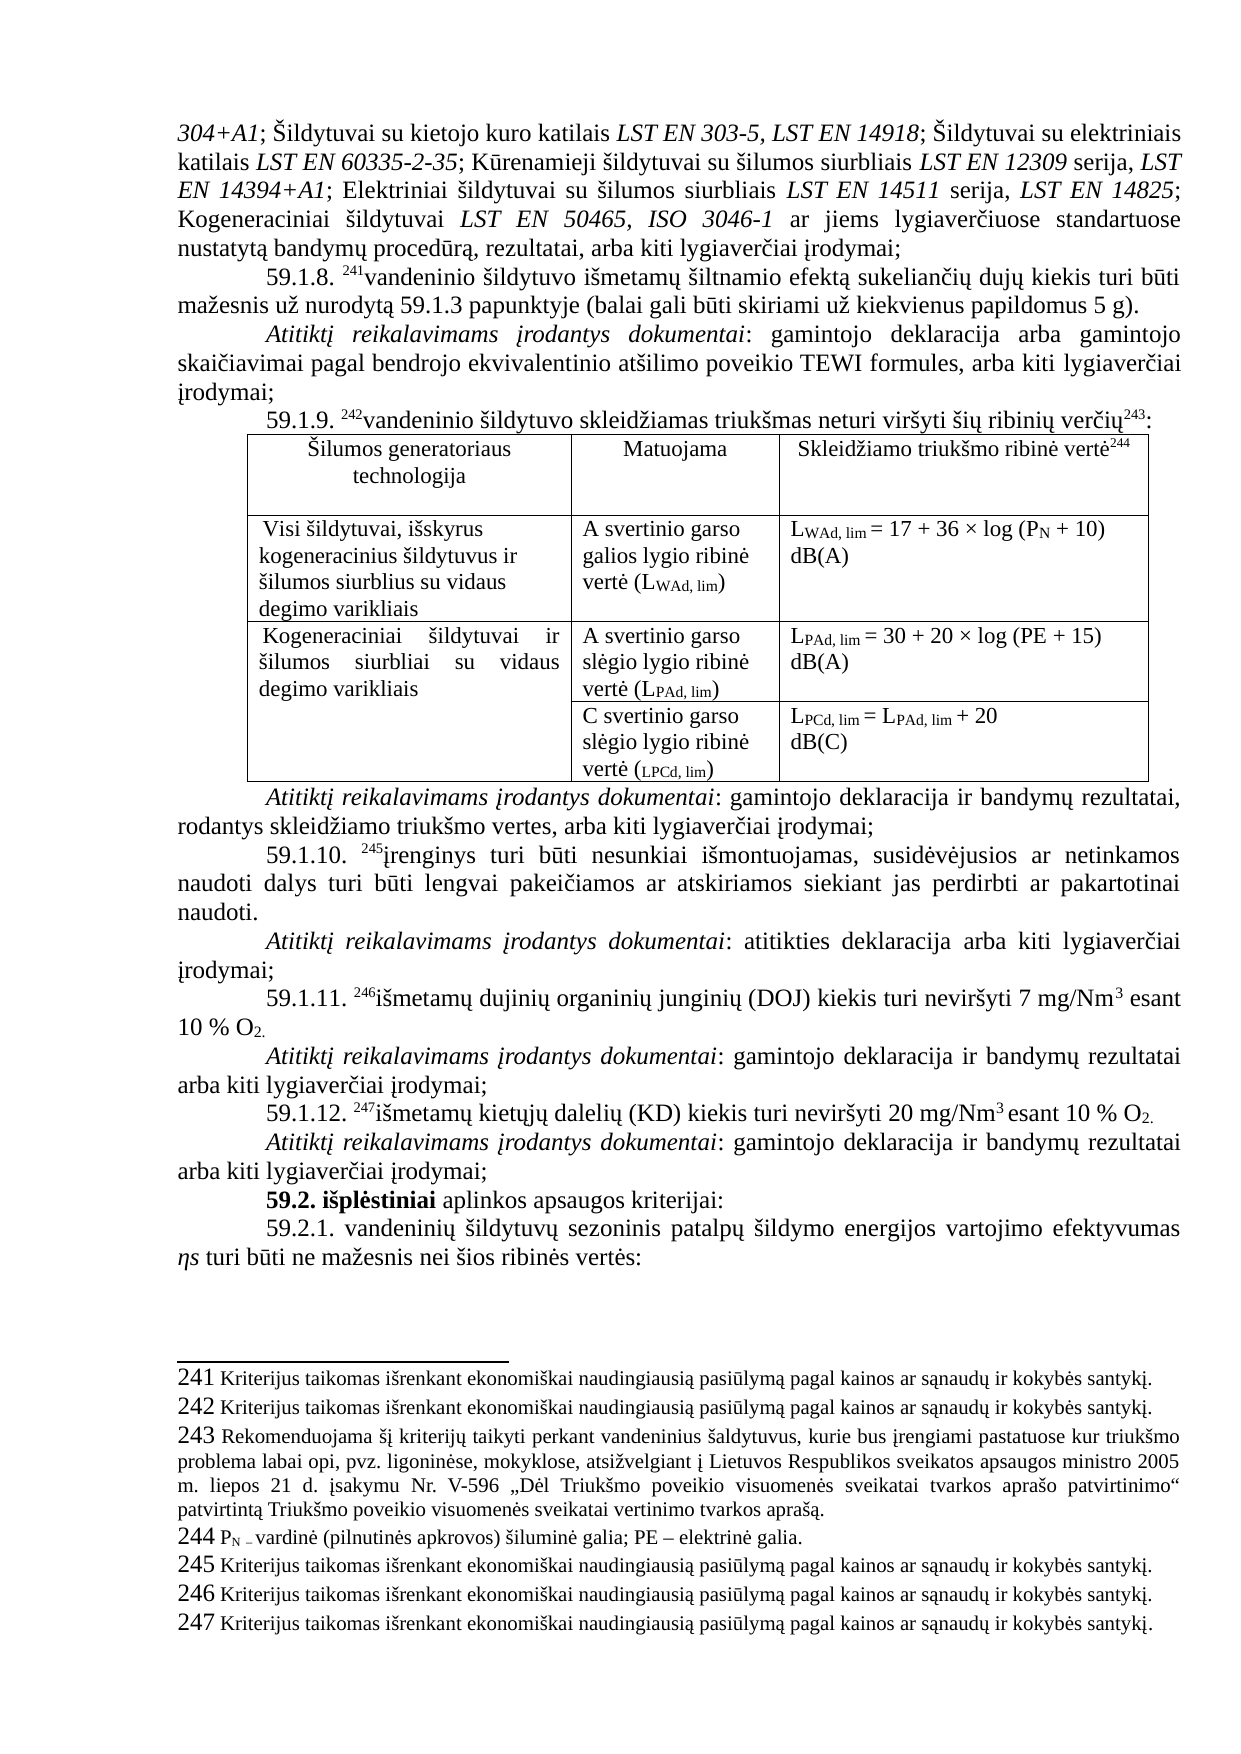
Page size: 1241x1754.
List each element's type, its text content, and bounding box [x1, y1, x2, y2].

table_header Matuojama [572, 435, 779, 514]
text 59.1.11. išmetamų dujinių organinių junginių (DOJ) kiekis turi neviršyti 7 mg/Nm3 esant 10 % O2. [177, 983, 1181, 1041]
text Kriterijus taikomas išrenkant ekonomiškai naudingiausią pasiūlymą pagal kainos ar sąnaudų ir kokybės santykį. [177, 1362, 1181, 1391]
text 59.2.1. vandeninių šildytuvų sezoninis patalpų šildymo energijos vartojimo efektyvumas ηs turi būti ne mažesnis nei šios ribinės vertės: [177, 1213, 1181, 1271]
text 59.1.9. vandeninio šildytuvo skleidžiamas triukšmas neturi viršyti šių ribinių verčių: [177, 406, 1181, 434]
table_cell C svertinio garso slėgio lygio ribinė vertė (LPCd, lim) [572, 702, 779, 781]
text Atitiktį reikalavimams įrodantys dokumentai: gamintojo deklaracija ir bandymų rezultatai arba kiti lygiaverčiai įrodymai; [177, 1127, 1181, 1185]
table_cell LWAd, lim = 17 + 36 × log (PN + 10) dB(A) [780, 516, 1148, 621]
text Kriterijus taikomas išrenkant ekonomiškai naudingiausią pasiūlymą pagal kainos ar sąnaudų ir kokybės santykį. [177, 1607, 1181, 1636]
table_cell Kogeneraciniai šildytuvai ir šilumos siurbliai su vidaus degimo varikliais [248, 622, 571, 781]
table_cell A svertinio garso galios lygio ribinė vertė (LWAd, lim) [572, 516, 779, 621]
table_cell LPCd, lim = LPAd, lim + 20 dB(C) [780, 702, 1148, 781]
text Atitiktį reikalavimams įrodantys dokumentai: gamintojo deklaracija ir bandymų rezultatai, rodantys skleidžiamo triukšmo vertes, arba kiti lygiaverčiai įrodymai; [177, 782, 1181, 840]
text Kriterijus taikomas išrenkant ekonomiškai naudingiausią pasiūlymą pagal kainos ar sąnaudų ir kokybės santykį. [177, 1578, 1181, 1607]
table_cell LPAd, lim = 30 + 20 × log (PE + 15) dB(A) [780, 622, 1148, 701]
text 59.1.8. vandeninio šildytuvo išmetamų šiltnamio efektą sukeliančių dujų kiekis turi būti mažesnis už nurodytą 59.1.3 papunktyje (balai gali būti skiriami už kiekvienus papildomus 5 g). [177, 262, 1181, 319]
table_header Skleidžiamo triukšmo ribinė vertė [780, 435, 1148, 514]
text Atitiktį reikalavimams įrodantys dokumentai: gamintojo deklaracija arba gamintojo skaičiavimai pagal bendrojo ekvivalentinio atšilimo poveikio TEWI formules, arba kiti lygiaverčiai įrodymai; [177, 319, 1181, 406]
text Atitiktį reikalavimams įrodantys dokumentai: atitikties deklaracija arba kiti lygiaverčiai įrodymai; [177, 926, 1181, 983]
text 59.2. išplėstiniai aplinkos apsaugos kriterijai: [177, 1185, 1181, 1213]
text 59.1.10. įrenginys turi būti nesunkiai išmontuojamas, susidėvėjusios ar netinkamos naudoti dalys turi būti lengvai pakeičiamos ar atskiriamos siekiant jas perdirbti ar pakartotinai naudoti. [177, 840, 1181, 926]
table_cell Visi šildytuvai, išskyrus kogeneracinius šildytuvus ir šilumos siurblius su vidaus degimo varikliais [248, 516, 571, 621]
text Kriterijus taikomas išrenkant ekonomiškai naudingiausią pasiūlymą pagal kainos ar sąnaudų ir kokybės santykį. [177, 1391, 1181, 1420]
table_cell A svertinio garso slėgio lygio ribinė vertė (LPAd, lim) [572, 622, 779, 701]
text Rekomenduojama šį kriterijų taikyti perkant vandeninius šaldytuvus, kurie bus įrengiami pastatuose kur triukšmo problema labai opi, pvz. ligoninėse, mokyklose, atsižvelgiant į Lietuvos Respublikos sveikatos apsaugos ministro 2005 m. liepos 21 d. įsakymu Nr. V-596 „Dėl Triukšmo poveikio visuomenės sveikatai tvarkos aprašo patvirtinimo“ patvirtintą Triukšmo poveikio visuomenės sveikatai vertinimo tvarkos aprašą. [177, 1420, 1181, 1521]
table_header Šilumos generatoriaus technologija [248, 435, 571, 514]
text 304+A1; Šildytuvai su kietojo kuro katilais LST EN 303-5, LST EN 14918; Šildytuvai su elektriniais katilais LST EN 60335-2-35; Kūrenamieji šildytuvai su šilumos siurbliais LST EN 12309 serija, LST EN 14394+A1; Elektriniai šildytuvai su šilumos siurbliais LST EN 14511 serija, LST EN 14825; Kogeneraciniai šildytuvai LST EN 50465, ISO 3046-1 ar jiems lygiaverčiuose standartuose nustatytą bandymų procedūrą, rezultatai, arba kiti lygiaverčiai įrodymai; [177, 118, 1181, 262]
text Atitiktį reikalavimams įrodantys dokumentai: gamintojo deklaracija ir bandymų rezultatai arba kiti lygiaverčiai įrodymai; [177, 1041, 1181, 1098]
text 59.1.12. išmetamų kietųjų dalelių (KD) kiekis turi neviršyti 20 mg/Nm3 esant 10 % O2. [177, 1098, 1181, 1127]
text Kriterijus taikomas išrenkant ekonomiškai naudingiausią pasiūlymą pagal kainos ar sąnaudų ir kokybės santykį. [177, 1549, 1181, 1578]
